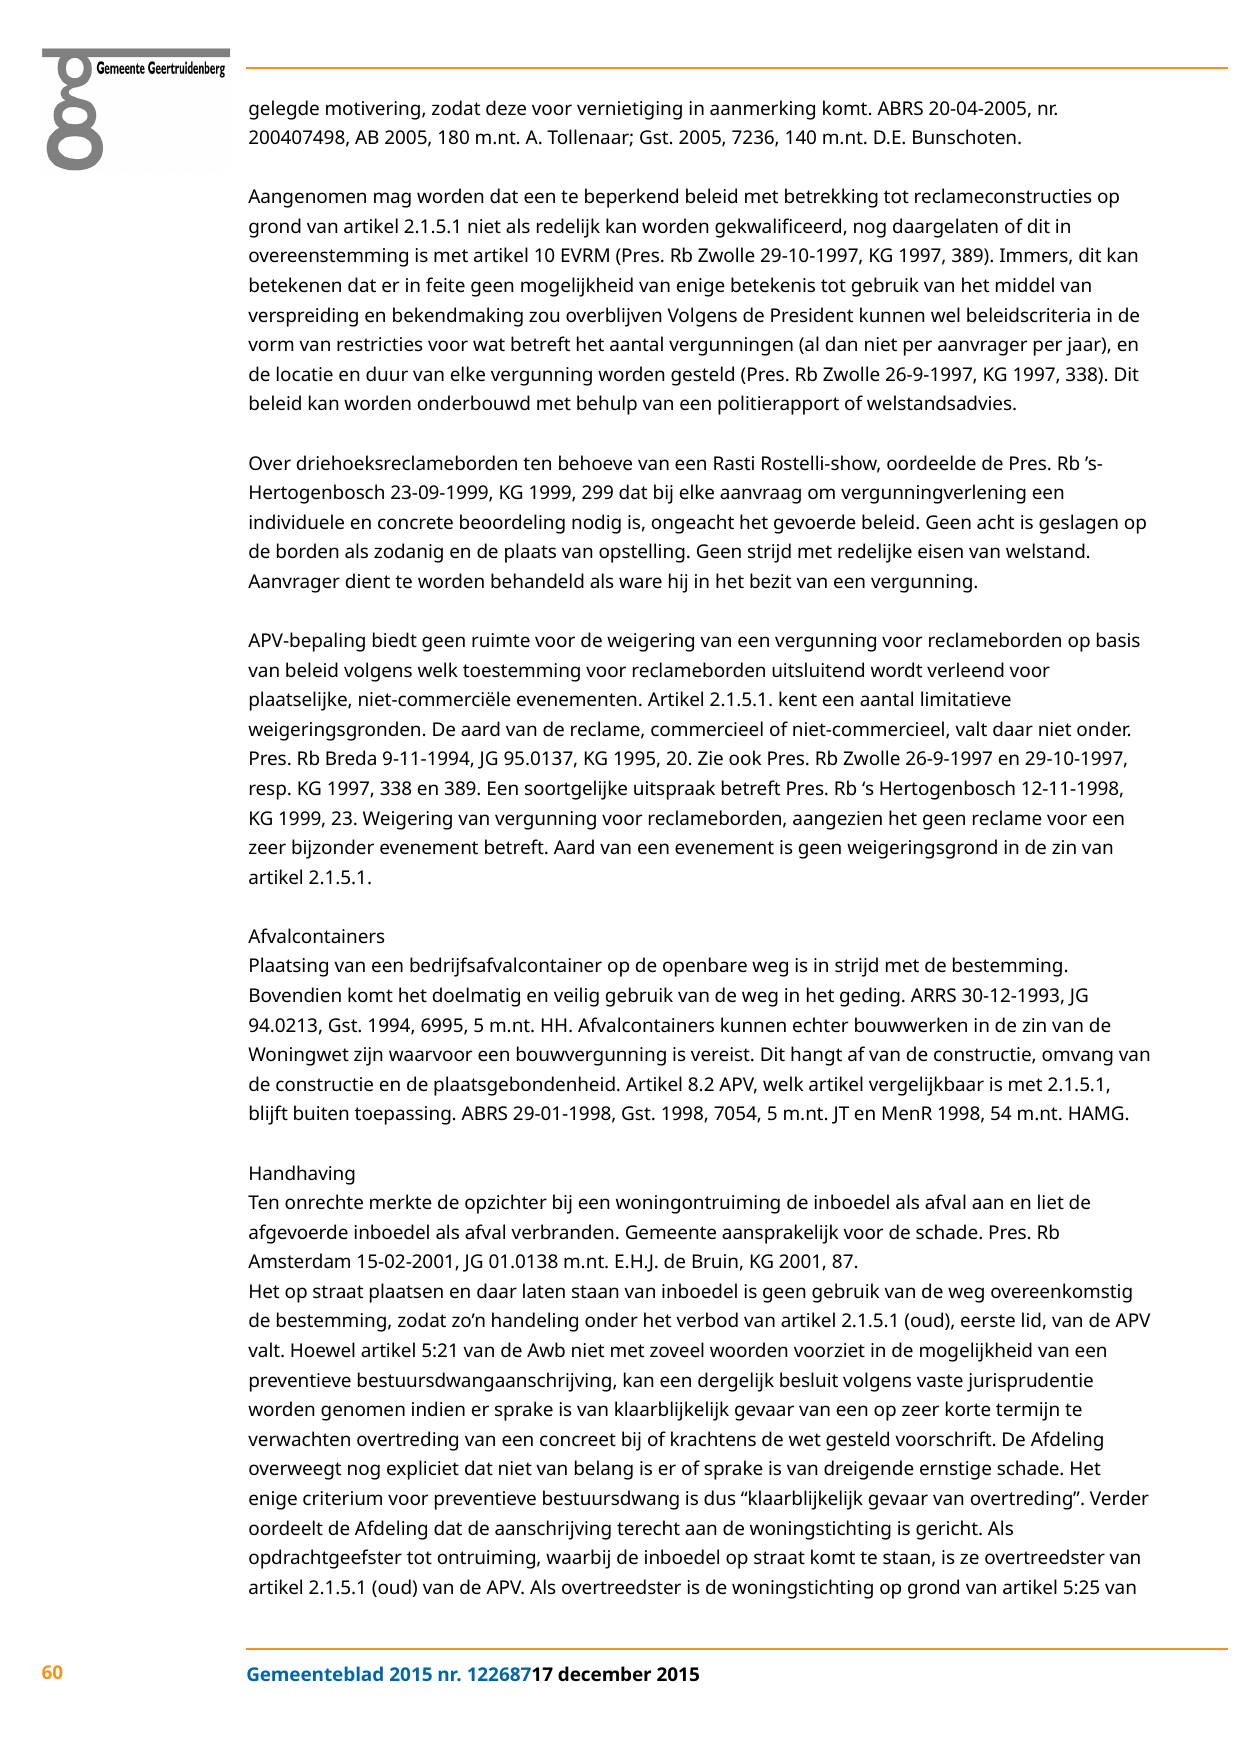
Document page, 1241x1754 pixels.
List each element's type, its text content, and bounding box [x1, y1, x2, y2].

picture [41, 47, 231, 172]
text Afvalcontainers [248, 923, 1152, 949]
text APV-bepaling biedt geen ruimte voor de weigering van een vergunning voor reclameborden op basis van beleid volgens welk toestemming voor reclameborden uitsluitend wordt verleend voor plaatselijke, niet-commerciële evenementen. Artikel 2.1.5.1. kent een aantal limitatieve weigeringsgronden. De aard van de reclame, commercieel of niet-commercieel, valt daar niet onder. Pres. Rb Breda 9-11-1994, JG 95.0137, KG 1995, 20. Zie ook Pres. Rb Zwolle 26-9-1997 en 29-10-1997, resp. KG 1997, 338 en 389. Een soortgelijke uitspraak betreft Pres. Rb ‘s Hertogenbosch 12-11-1998, KG 1999, 23. Weigering van vergunning voor reclameborden, aangezien het geen reclame voor een zeer bijzonder evenement betreft. Aard van een evenement is geen weigeringsgrond in de zin van artikel 2.1.5.1. [248, 627, 1152, 890]
text Aangenomen mag worden dat een te beperkend beleid met betrekking tot reclameconstructies op grond van artikel 2.1.5.1 niet als redelijk kan worden gekwalificeerd, nog daargelaten of dit in overeenstemming is met artikel 10 EVRM (Pres. Rb Zwolle 29-10-1997, KG 1997, 389). Immers, dit kan betekenen dat er in feite geen mogelijkheid van enige betekenis tot gebruik van het middel van verspreiding en bekendmaking zou overblijven Volgens de President kunnen wel beleidscriteria in de vorm van restricties voor wat betreft het aantal vergunningen (al dan niet per aanvrager per jaar), en de locatie en duur van elke vergunning worden gesteld (Pres. Rb Zwolle 26-9-1997, KG 1997, 338). Dit beleid kan worden onderbouwd met behulp van een politierapport of welstandsadvies. [248, 183, 1152, 416]
text Plaatsing van een bedrijfsafvalcontainer op de openbare weg is in strijd met de bestemming. Bovendien komt het doelmatig en veilig gebruik van de weg in het geding. ARRS 30-12-1993, JG 94.0213, Gst. 1994, 6995, 5 m.nt. HH. Afvalcontainers kunnen echter bouwwerken in de zin van de Woningwet zijn waarvoor een bouwvergunning is vereist. Dit hangt af van de constructie, omvang van de constructie en de plaatsgebondenheid. Artikel 8.2 APV, welk artikel vergelijkbaar is met 2.1.5.1, blijft buiten toepassing. ABRS 29-01-1998, Gst. 1998, 7054, 5 m.nt. JT en MenR 1998, 54 m.nt. HAMG. [248, 953, 1152, 1126]
text gelegde motivering, zodat deze voor vernietiging in aanmerking komt. ABRS 20-04-2005, nr. 200407498, AB 2005, 180 m.nt. A. Tollenaar; Gst. 2005, 7236, 140 m.nt. D.E. Bunschoten. [248, 95, 1152, 150]
text Ten onrechte merkte de opzichter bij een woningontruiming de inboedel als afval aan en liet de afgevoerde inboedel als afval verbranden. Gemeente aansprakelijk voor de schade. Pres. Rb Amsterdam 15-02-2001, JG 01.0138 m.nt. E.H.J. de Bruin, KG 2001, 87. [248, 1189, 1152, 1274]
text Het op straat plaatsen en daar laten staan van inboedel is geen gebruik van de weg overeenkomstig de bestemming, zodat zo’n handeling onder het verbod van artikel 2.1.5.1 (oud), eerste lid, van de APV valt. Hoewel artikel 5:21 van de Awb niet met zoveel woorden voorziet in de mogelijkheid van een preventieve bestuursdwangaanschrijving, kan een dergelijk besluit volgens vaste jurisprudentie worden genomen indien er sprake is van klaarblijkelijk gevaar van een op zeer korte termijn te verwachten overtreding van een concreet bij of krachtens de wet gesteld voorschrift. De Afdeling overweegt nog expliciet dat niet van belang is er of sprake is van dreigende ernstige schade. Het enige criterium voor preventieve bestuursdwang is dus “klaarblijkelijk gevaar van overtreding”. Verder oordeelt de Afdeling dat de aanschrijving terecht aan de woningstichting is gericht. Als opdrachtgeefster tot ontruiming, waarbij de inboedel op straat komt te staan, is ze overtreedster van artikel 2.1.5.1 (oud) van de APV. Als overtreedster is de woningstichting op grond van artikel 5:25 van [248, 1278, 1152, 1600]
text Handhaving [248, 1160, 1152, 1186]
text Over driehoeksreclameborden ten behoeve van een Rasti Rostelli-show, oordeelde de Pres. Rb ’s-Hertogenbosch 23-09-1999, KG 1999, 299 dat bij elke aanvraag om vergunningverlening een individuele en concrete beoordeling nodig is, ongeacht het gevoerde beleid. Geen acht is geslagen op de borden als zodanig en de plaats van opstelling. Geen strijd met redelijke eisen van welstand. Aanvrager dient te worden behandeld als ware hij in het bezit van een vergunning. [248, 450, 1152, 594]
